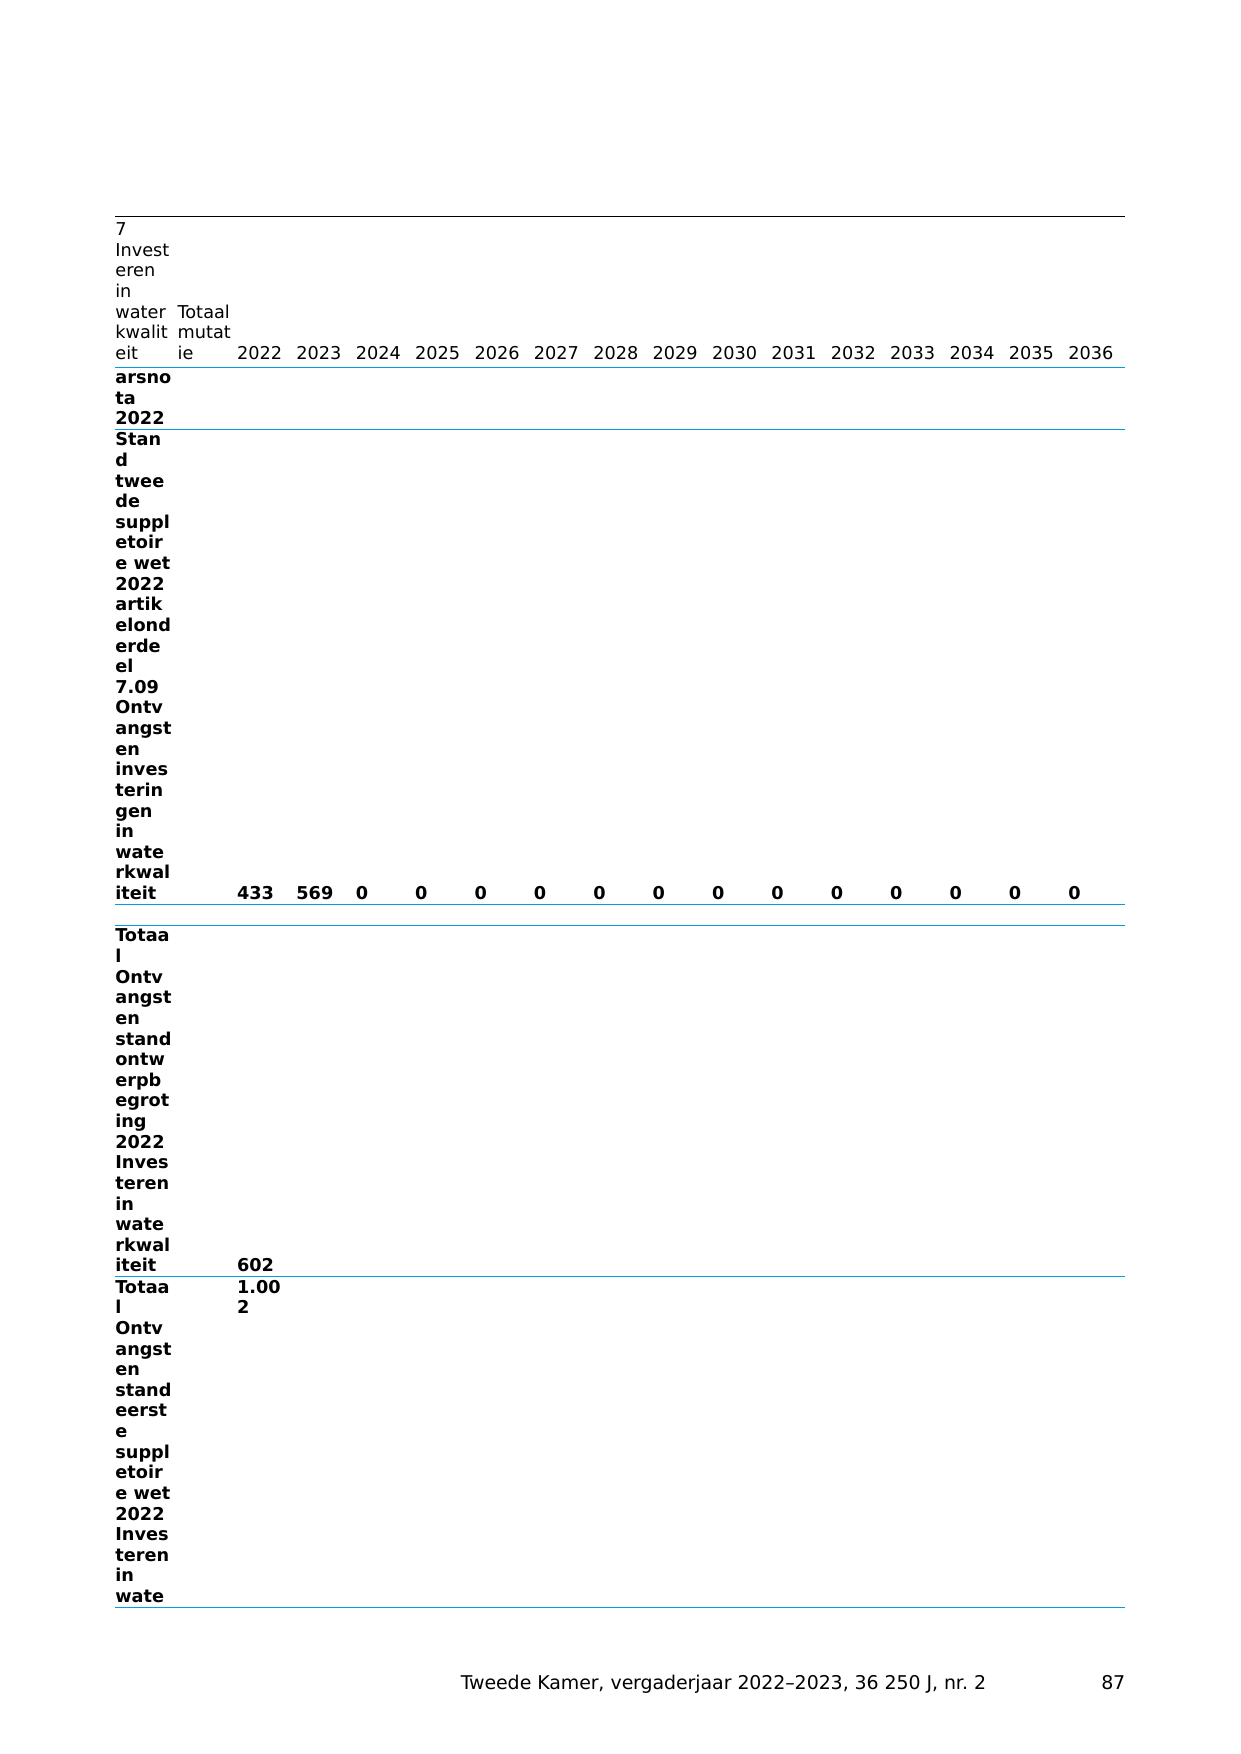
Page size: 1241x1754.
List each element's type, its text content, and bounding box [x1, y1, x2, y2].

table_cell [590, 1277, 649, 1607]
table_cell 2024 [353, 217, 412, 366]
table_cell [828, 926, 887, 1276]
table_cell 0 [946, 430, 1006, 904]
table_cell [887, 1277, 946, 1607]
table_cell Totaal mutatie [175, 217, 234, 366]
table_cell [1065, 368, 1125, 429]
table_cell [175, 368, 234, 429]
table_cell [412, 1277, 471, 1607]
table_cell 2028 [590, 217, 649, 366]
table_cell [471, 368, 531, 429]
table_cell [887, 368, 946, 429]
table_cell 0 [1006, 430, 1065, 904]
table_cell 1.002 [234, 1277, 293, 1607]
table_cell 0 [353, 430, 412, 904]
table_header Tabel 16 Artikel 7 Investeren in waterkwaliteit (bedragen x € 1.000) [115, 191, 1125, 216]
table_cell Stand tweede suppletoire wet 2022 artikelonderdeel 7.09 Ontvangsten investeringen in waterkwaliteit [115, 430, 174, 904]
table_cell [234, 905, 293, 925]
table_cell [650, 905, 709, 925]
table_cell [590, 368, 649, 429]
table_cell [531, 368, 590, 429]
table_cell [946, 368, 1006, 429]
table_cell Totaal Ontvangsten stand eerste suppletoire wet 2022 Investeren in wate [115, 1277, 174, 1607]
table_cell [293, 1277, 353, 1607]
table_cell [353, 1277, 412, 1607]
table_cell [590, 926, 649, 1276]
table_cell 2025 [412, 217, 471, 366]
table_cell [709, 926, 768, 1276]
table_cell [828, 905, 887, 925]
table_cell [471, 926, 531, 1276]
table_cell [887, 905, 946, 925]
table_cell 0 [412, 430, 471, 904]
table_cell [531, 926, 590, 1276]
table_cell 2022 [234, 217, 293, 366]
table_cell 2029 [650, 217, 709, 366]
table_cell [768, 905, 828, 925]
table_cell [828, 368, 887, 429]
table_cell [115, 905, 174, 925]
table_cell [353, 368, 412, 429]
table_cell 433 [234, 430, 293, 904]
table_cell 2033 [887, 217, 946, 366]
table_cell 2026 [471, 217, 531, 366]
table_cell arsnota 2022 [115, 368, 174, 429]
table_cell [650, 1277, 709, 1607]
table_cell [293, 926, 353, 1276]
table_cell [175, 430, 234, 904]
table_cell [1006, 1277, 1065, 1607]
table_cell 2031 [768, 217, 828, 366]
table_cell [1065, 926, 1125, 1276]
table_cell 0 [768, 430, 828, 904]
table_cell [768, 368, 828, 429]
table_cell 0 [650, 430, 709, 904]
table_cell [412, 926, 471, 1276]
table_cell [1065, 1277, 1125, 1607]
table_cell 2027 [531, 217, 590, 366]
table_cell [353, 926, 412, 1276]
table_cell [590, 905, 649, 925]
table_cell 569 [293, 430, 353, 904]
table_cell [175, 905, 234, 925]
table_cell 602 [234, 926, 293, 1276]
table_cell 0 [471, 430, 531, 904]
table_cell 2036 [1065, 217, 1125, 366]
table_cell 7 Investeren in waterkwaliteit [115, 217, 174, 366]
table_cell [1006, 368, 1065, 429]
table_cell [709, 368, 768, 429]
table_cell [531, 1277, 590, 1607]
table_cell 2034 [946, 217, 1006, 366]
table_cell [531, 905, 590, 925]
table_cell [471, 1277, 531, 1607]
table_cell [946, 926, 1006, 1276]
table_cell [887, 926, 946, 1276]
table_cell [768, 926, 828, 1276]
table_cell [1065, 905, 1125, 925]
table_cell Totaal Ontvangsten stand ontwerpbegroting 2022 Investeren in waterkwaliteit [115, 926, 174, 1276]
table_cell [768, 1277, 828, 1607]
table_cell [234, 368, 293, 429]
table_cell [412, 368, 471, 429]
table_cell [471, 905, 531, 925]
table_cell [1006, 905, 1065, 925]
table_cell [353, 905, 412, 925]
table_cell [175, 1277, 234, 1607]
table_cell [709, 1277, 768, 1607]
table_cell 0 [709, 430, 768, 904]
table_cell 0 [828, 430, 887, 904]
table_cell [1006, 926, 1065, 1276]
table_cell 2032 [828, 217, 887, 366]
table_cell [828, 1277, 887, 1607]
table_cell [293, 368, 353, 429]
table_cell 0 [531, 430, 590, 904]
table_cell 0 [590, 430, 649, 904]
table_cell 0 [887, 430, 946, 904]
table_cell [293, 905, 353, 925]
table_cell [709, 905, 768, 925]
table_cell [650, 926, 709, 1276]
table_cell [946, 1277, 1006, 1607]
table_cell [175, 926, 234, 1276]
table_cell [946, 905, 1006, 925]
table_cell 0 [1065, 430, 1125, 904]
table_cell [412, 905, 471, 925]
table_cell [650, 368, 709, 429]
table_cell 2030 [709, 217, 768, 366]
table_cell 2023 [293, 217, 353, 366]
table_cell 2035 [1006, 217, 1065, 366]
